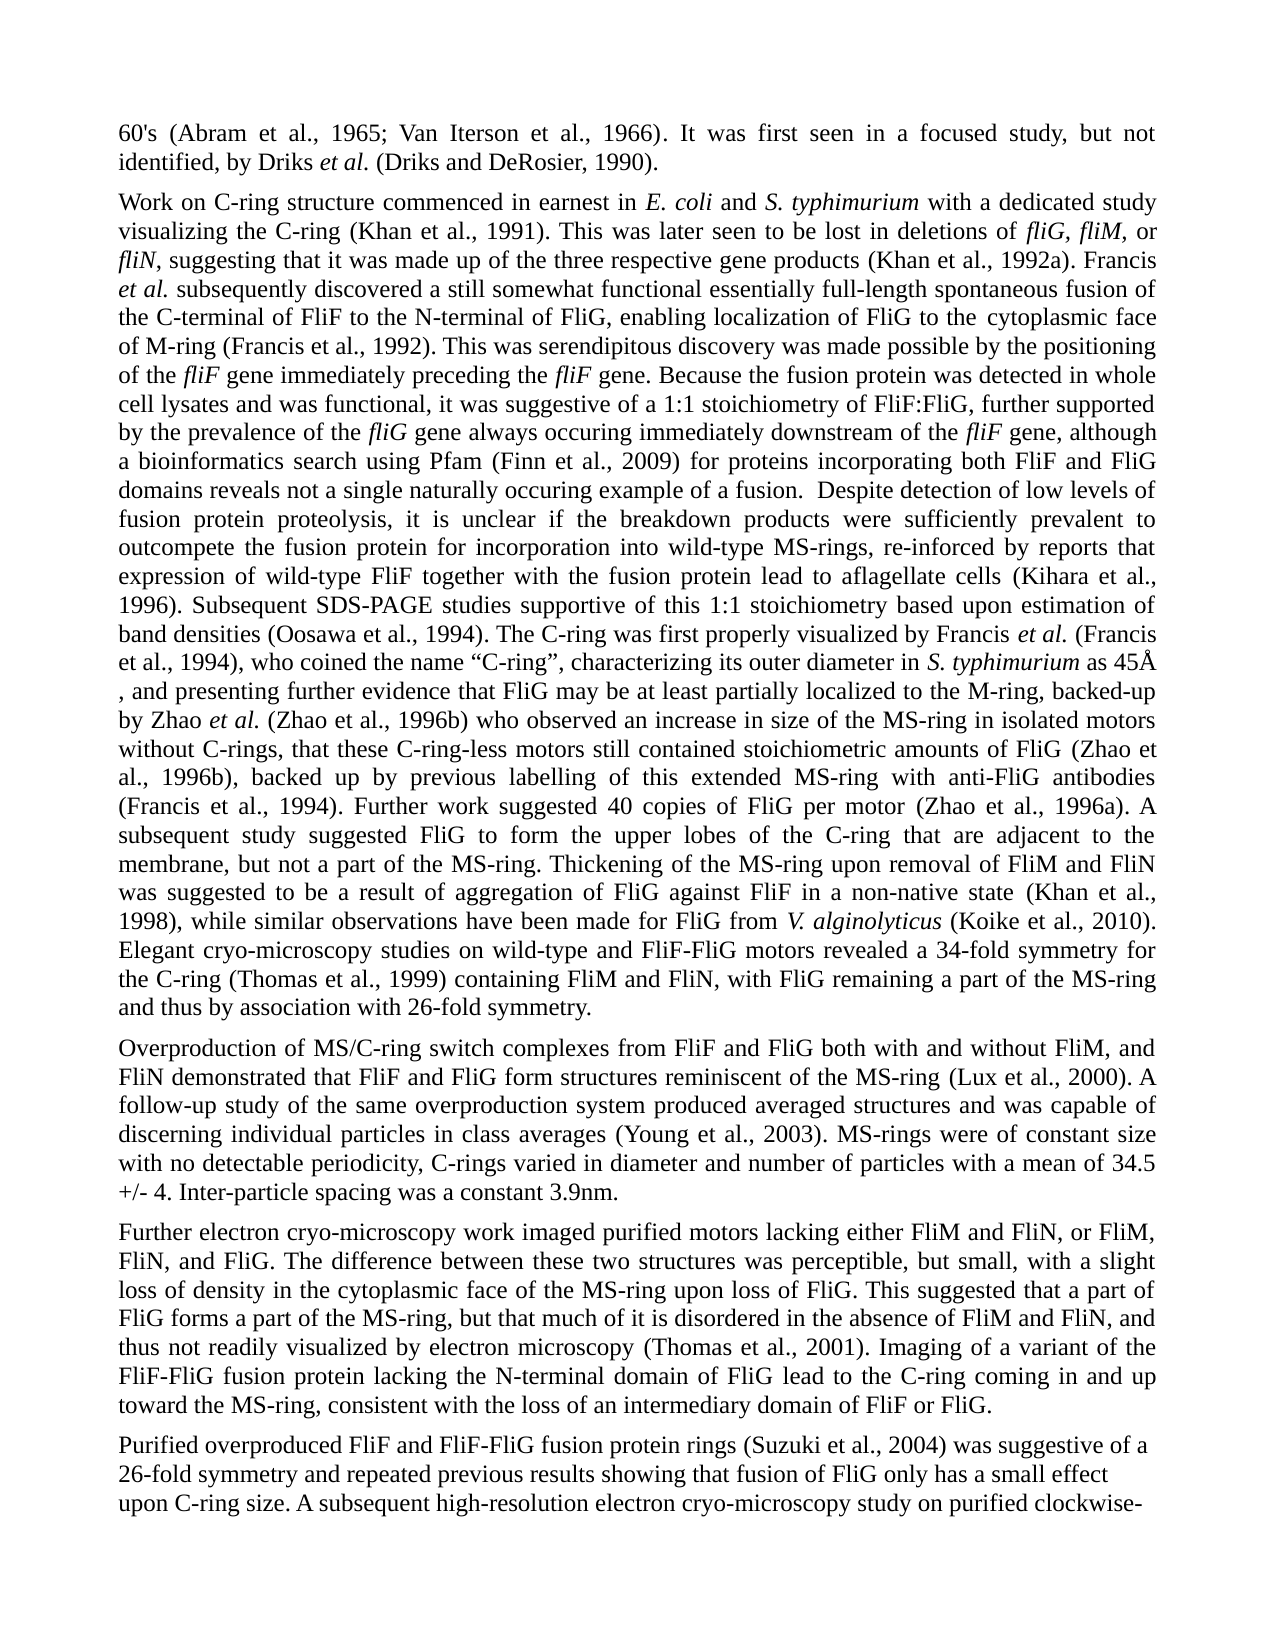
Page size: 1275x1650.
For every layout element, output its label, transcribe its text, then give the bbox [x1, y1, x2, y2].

text Overproduction of MS/C-ring switch complexes from FliF and FliG both with and without FliM, and FliN demonstrated that FliF and FliG form structures reminiscent of the MS-ring (Lux et al., 2000). A follow-up study of the same overproduction system produced averaged structures and was capable of discerning individual particles in class averages (Young et al., 2003). MS-rings were of constant size with no detectable periodicity, C-rings varied in diameter and number of particles with a mean of 34.5 +/- 4. Inter-particle spacing was a constant 3.9nm. [118, 1033, 1157, 1205]
text Further electron cryo-microscopy work imaged purified motors lacking either FliM and FliN, or FliM, FliN, and FliG. The difference between these two structures was perceptible, but small, with a slight loss of density in the cytoplasmic face of the MS-ring upon loss of FliG. This suggested that a part of FliG forms a part of the MS-ring, but that much of it is disordered in the absence of FliM and FliN, and thus not readily visualized by electron microscopy (Thomas et al., 2001). Imaging of a variant of the FliF-FliG fusion protein lacking the N-terminal domain of FliG lead to the C-ring coming in and up toward the MS-ring, consistent with the loss of an intermediary domain of FliF or FliG. [118, 1217, 1157, 1418]
text 60's (Abram et al., 1965; Van Iterson et al., 1966). It was first seen in a focused study, but not identified, by Driks et al. (Driks and DeRosier, 1990). [118, 118, 1157, 176]
text Purified overproduced FliF and FliF-FliG fusion protein rings (Suzuki et al., 2004) was suggestive of a 26-fold symmetry and repeated previous results showing that fusion of FliG only has a small effect upon C-ring size. A subsequent high-resolution electron cryo-microscopy study on purified clockwise- [118, 1430, 1157, 1516]
text Work on C-ring structure commenced in earnest in E. coli and S. typhimurium with a dedicated study visualizing the C-ring (Khan et al., 1991). This was later seen to be lost in deletions of fliG, fliM, or fliN, suggesting that it was made up of the three respective gene products (Khan et al., 1992a). Francis et al. subsequently discovered a still somewhat functional essentially full-length spontaneous fusion of the C-terminal of FliF to the N-terminal of FliG, enabling localization of FliG to the cytoplasmic face of M-ring (Francis et al., 1992). This was serendipitous discovery was made possible by the positioning of the fliF gene immediately preceding the fliF gene. Because the fusion protein was detected in whole cell lysates and was functional, it was suggestive of a 1:1 stoichiometry of FliF:FliG, further supported by the prevalence of the fliG gene always occuring immediately downstream of the fliF gene, although a bioinformatics search using Pfam (Finn et al., 2009) for proteins incorporating both FliF and FliG domains reveals not a single naturally occuring example of a fusion. Despite detection of low levels of fusion protein proteolysis, it is unclear if the breakdown products were sufficiently prevalent to outcompete the fusion protein for incorporation into wild-type MS-rings, re-inforced by reports that expression of wild-type FliF together with the fusion protein lead to aflagellate cells (Kihara et al., 1996). Subsequent SDS-PAGE studies supportive of this 1:1 stoichiometry based upon estimation of band densities (Oosawa et al., 1994). The C-ring was first properly visualized by Francis et al. (Francis et al., 1994), who coined the name “C-ring”, characterizing its outer diameter in S. typhimurium as 45Å , and presenting further evidence that FliG may be at least partially localized to the M-ring, backed-up by Zhao et al. (Zhao et al., 1996b) who observed an increase in size of the MS-ring in isolated motors without C-rings, that these C-ring-less motors still contained stoichiometric amounts of FliG (Zhao et al., 1996b), backed up by previous labelling of this extended MS-ring with anti-FliG antibodies (Francis et al., 1994). Further work suggested 40 copies of FliG per motor (Zhao et al., 1996a). A subsequent study suggested FliG to form the upper lobes of the C-ring that are adjacent to the membrane, but not a part of the MS-ring. Thickening of the MS-ring upon removal of FliM and FliN was suggested to be a result of aggregation of FliG against FliF in a non-native state (Khan et al., 1998), while similar observations have been made for FliG from V. alginolyticus (Koike et al., 2010). Elegant cryo-microscopy studies on wild-type and FliF-FliG motors revealed a 34-fold symmetry for the C-ring (Thomas et al., 1999) containing FliM and FliN, with FliG remaining a part of the MS-ring and thus by association with 26-fold symmetry. [118, 187, 1157, 1021]
